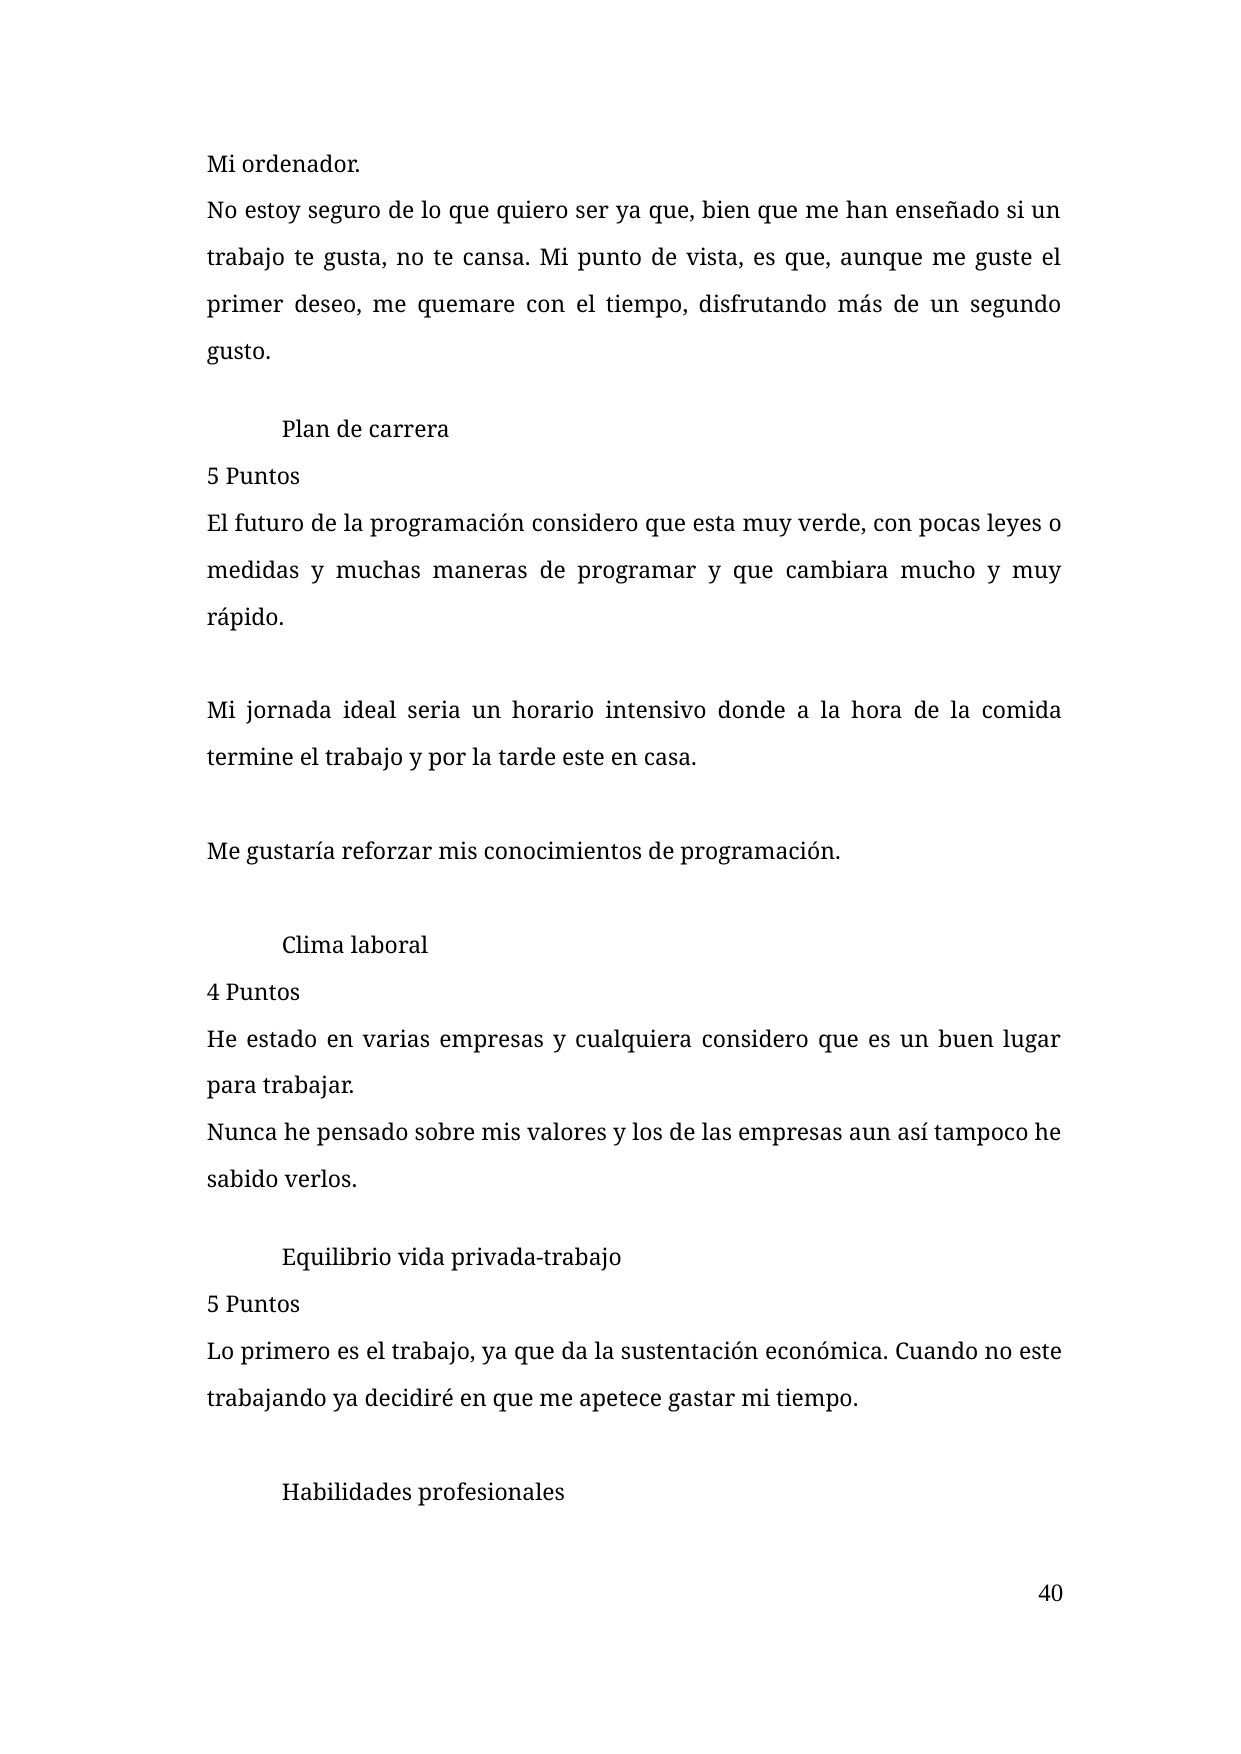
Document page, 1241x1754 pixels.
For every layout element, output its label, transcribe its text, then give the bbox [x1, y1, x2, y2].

text El futuro de la programación considero que esta muy verde, con pocas leyes o medidas y muchas maneras de programar y que cambiara mucho y muy rápido. [207, 507, 1063, 632]
text 5 Puntos [207, 1288, 1063, 1319]
text Mi ordenador. [207, 148, 1063, 179]
text Plan de carrera [207, 413, 1063, 444]
text He estado en varias empresas y cualquiera considero que es un buen lugar para trabajar. [207, 1023, 1063, 1101]
text 4 Puntos [207, 976, 1063, 1007]
text Clima laboral [207, 929, 1063, 960]
text Equilibrio vida privada-trabajo [207, 1241, 1063, 1273]
text Habilidades profesionales [207, 1476, 1063, 1507]
text Me gustaría reforzar mis conocimientos de programación. [207, 835, 1063, 866]
text Mi jornada ideal seria un horario intensivo donde a la hora de la comida termine el trabajo y por la tarde este en casa. [207, 694, 1063, 773]
text Lo primero es el trabajo, ya que da la sustentación económica. Cuando no este trabajando ya decidiré en que me apetece gastar mi tiempo. [207, 1335, 1063, 1413]
text 5 Puntos [207, 460, 1063, 491]
text No estoy seguro de lo que quiero ser ya que, bien que me han enseñado si un trabajo te gusta, no te cansa. Mi punto de vista, es que, aunque me guste el primer deseo, me quemare con el tiempo, disfrutando más de un segundo gusto. [207, 194, 1063, 366]
text Nunca he pensado sobre mis valores y los de las empresas aun así tampoco he sabido verlos. [207, 1116, 1063, 1194]
